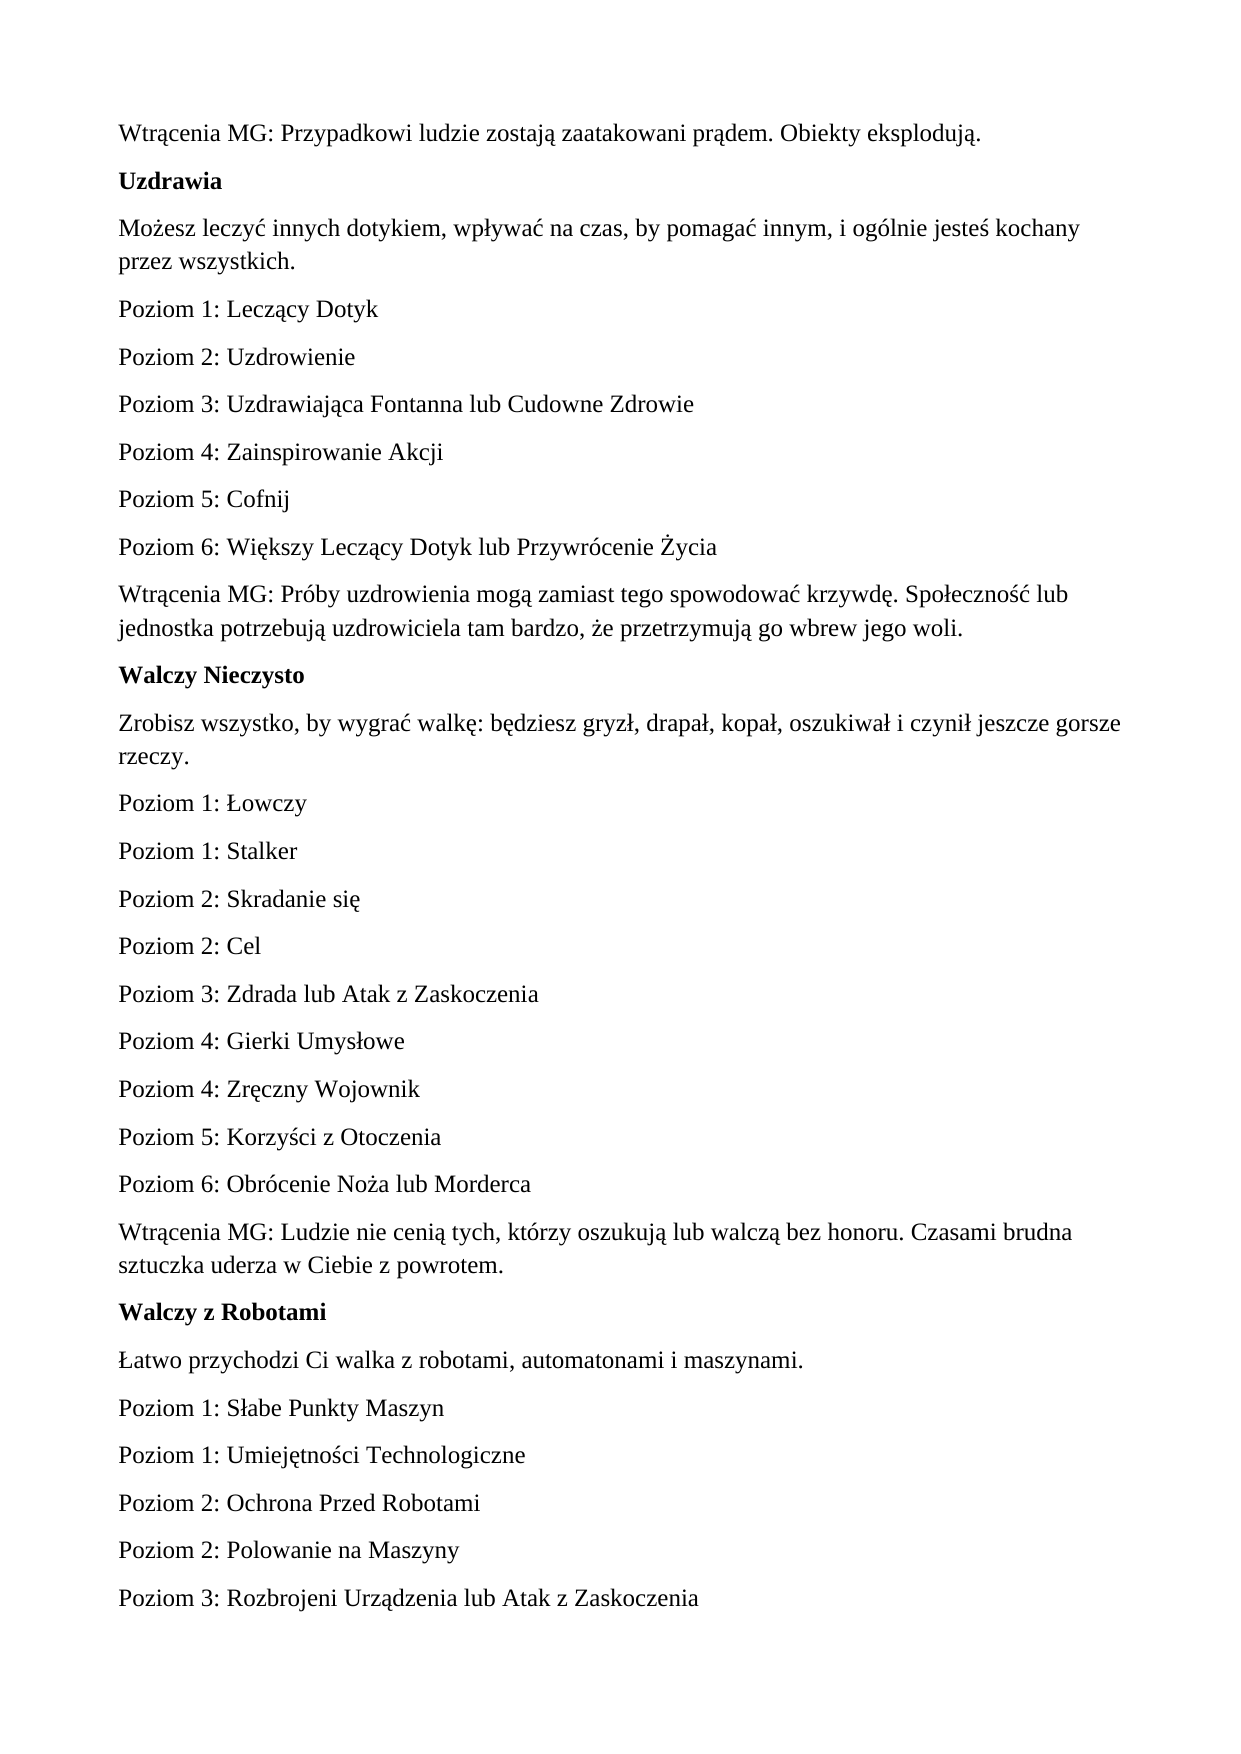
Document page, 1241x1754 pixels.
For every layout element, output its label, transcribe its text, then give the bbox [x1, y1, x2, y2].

text Uzdrawia [118, 166, 1122, 194]
text Łatwo przychodzi Ci walka z robotami, automatonami i maszynami. [118, 1345, 1122, 1374]
text Wtrącenia MG: Przypadkowi ludzie zostają zaatakowani prądem. Obiekty eksplodują. [118, 118, 1122, 147]
text Poziom 1: Łowczy [118, 788, 1122, 817]
text Poziom 1: Leczący Dotyk [118, 294, 1122, 323]
text Poziom 2: Uzdrowienie [118, 342, 1122, 370]
text Poziom 4: Gierki Umysłowe [118, 1026, 1122, 1055]
text Poziom 2: Skradanie się [118, 884, 1122, 912]
text Poziom 4: Zręczny Wojownik [118, 1074, 1122, 1103]
text Poziom 1: Stalker [118, 836, 1122, 865]
text Poziom 2: Cel [118, 931, 1122, 960]
text Poziom 4: Zainspirowanie Akcji [118, 437, 1122, 466]
text Poziom 6: Większy Leczący Dotyk lub Przywrócenie Życia [118, 532, 1122, 561]
text Poziom 3: Rozbrojeni Urządzenia lub Atak z Zaskoczenia [118, 1583, 1122, 1612]
text Poziom 5: Cofnij [118, 484, 1122, 513]
text Poziom 2: Ochrona Przed Robotami [118, 1488, 1122, 1517]
text Wtrącenia MG: Próby uzdrowienia mogą zamiast tego spowodować krzywdę. Społeczność lub jednostka potrzebują uzdrowiciela tam bardzo, że przetrzymują go wbrew jego woli. [118, 579, 1122, 641]
text Poziom 3: Uzdrawiająca Fontanna lub Cudowne Zdrowie [118, 389, 1122, 418]
text Poziom 3: Zdrada lub Atak z Zaskoczenia [118, 979, 1122, 1008]
text Poziom 6: Obrócenie Noża lub Morderca [118, 1169, 1122, 1198]
text Poziom 2: Polowanie na Maszyny [118, 1536, 1122, 1564]
text Wtrącenia MG: Ludzie nie cenią tych, którzy oszukują lub walczą bez honoru. Czasami brudna sztuczka uderza w Ciebie z powrotem. [118, 1217, 1122, 1279]
text Poziom 5: Korzyści z Otoczenia [118, 1122, 1122, 1150]
text Walczy Nieczysto [118, 660, 1122, 689]
text Poziom 1: Umiejętności Technologiczne [118, 1440, 1122, 1469]
text Walczy z Robotami [118, 1297, 1122, 1326]
text Poziom 1: Słabe Punkty Maszyn [118, 1393, 1122, 1421]
text Możesz leczyć innych dotykiem, wpływać na czas, by pomagać innym, i ogólnie jesteś kochany przez wszystkich. [118, 213, 1122, 275]
text Zrobisz wszystko, by wygrać walkę: będziesz gryzł, drapał, kopał, oszukiwał i czynił jeszcze gorsze rzeczy. [118, 708, 1122, 769]
